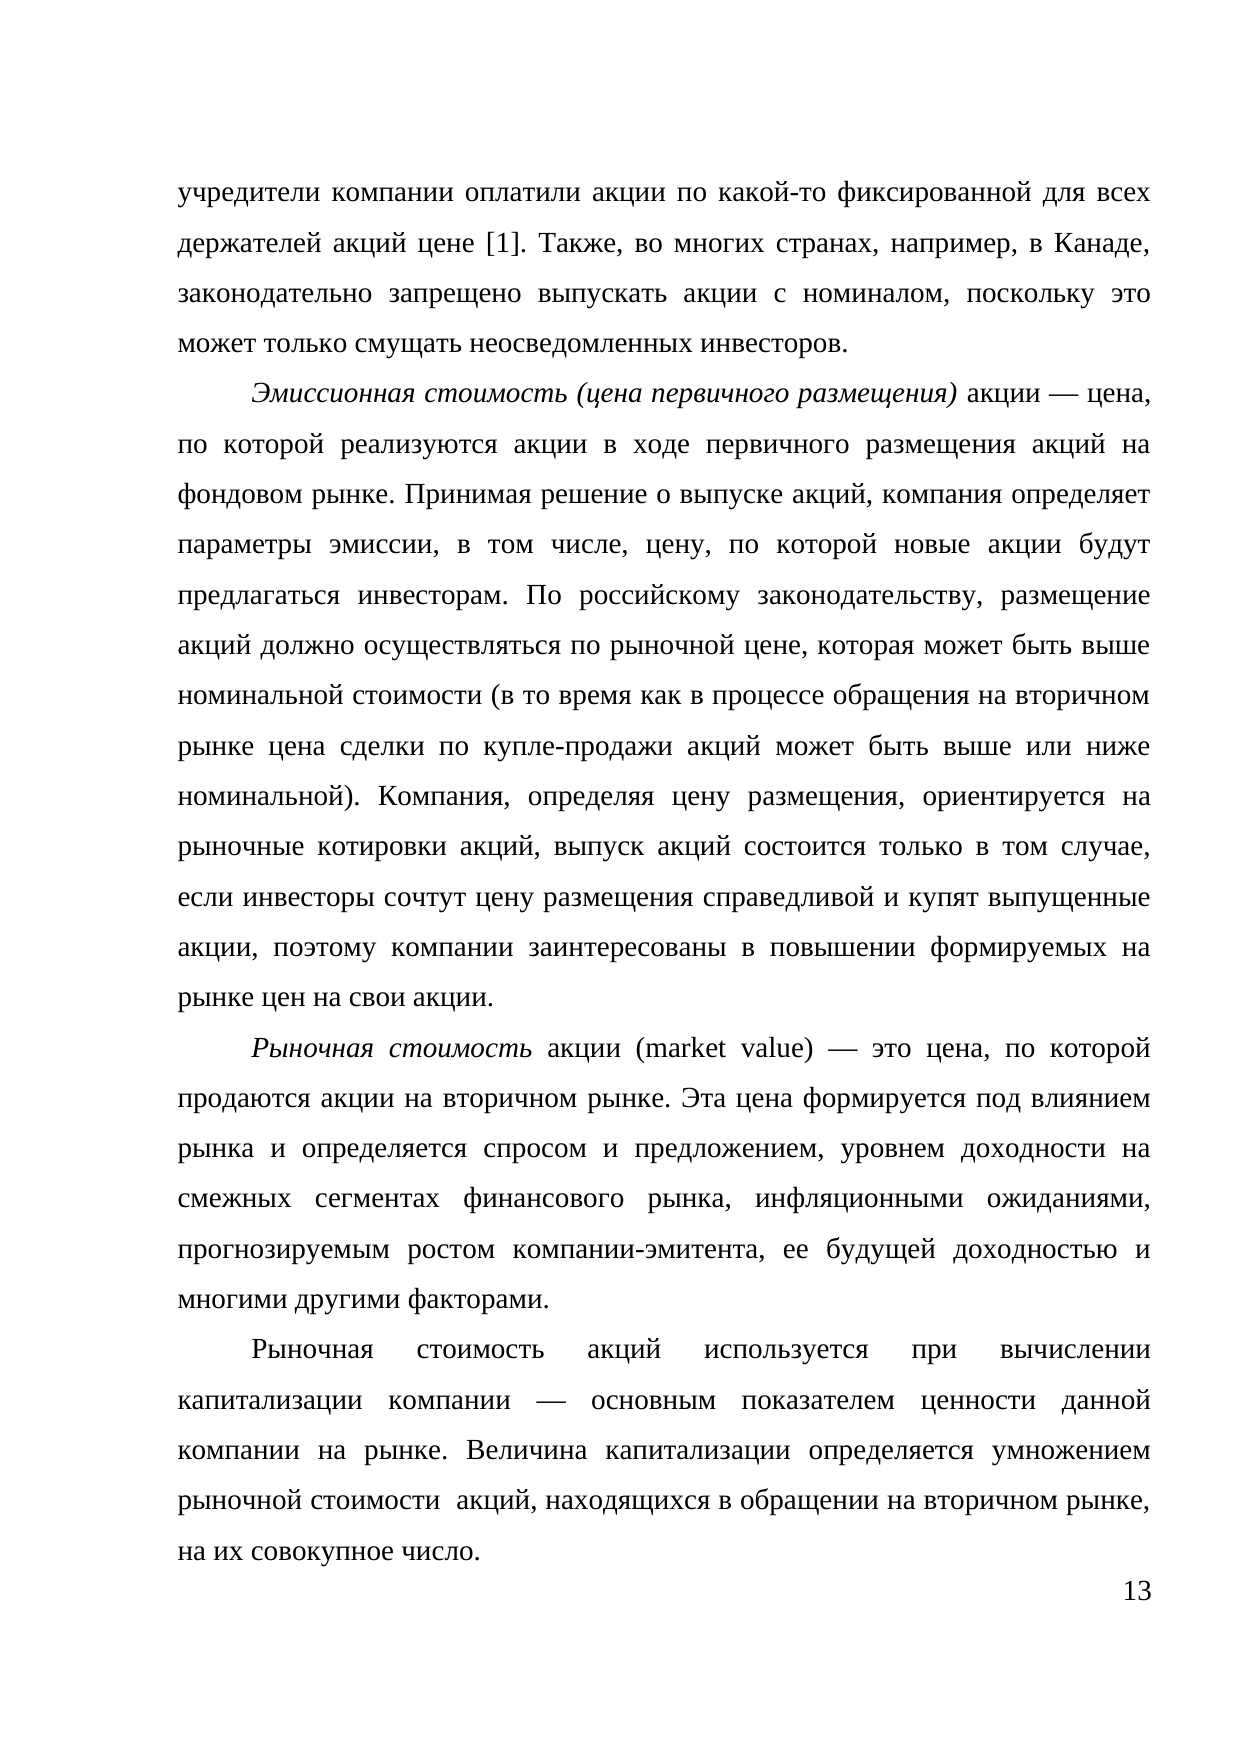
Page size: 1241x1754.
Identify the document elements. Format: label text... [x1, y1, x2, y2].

text Эмиссионная стоимость (цена первичного размещения) акции — цена, по которой реализуются акции в ходе первичного размещения акций на фондовом рынке. Принимая решение о выпуске акций, компания определяет параметры эмиссии, в том числе, цену, по которой новые акции будут предлагаться инвесторам. По российскому законодательству, размещение акций должно осуществляться по рыночной цене, которая может быть выше номинальной стоимости (в то время как в процессе обращения на вторичном рынке цена сделки по купле-продажи акций может быть выше или ниже номинальной). Компания, определяя цену размещения, ориентируется на рыночные котировки акций, выпуск акций состоится только в том случае, если инвесторы сочтут цену размещения справедливой и купят выпущенные акции, поэтому компании заинтересованы в повышении формируемых на рынке цен на свои акции. [177, 376, 1152, 1013]
text Рыночная стоимость акций используется при вычислении капитализации компании — основным показателем ценности данной компании на рынке. Величина капитализации определяется умножением рыночной стоимости акций, находящихся в обращении на вторичном рынке, на их совокупное число. [177, 1332, 1152, 1566]
text учредители компании оплатили акции по какой-то фиксированной для всех держателей акций цене [1]. Также, во многих странах, например, в Канаде, законодательно запрещено выпускать акции с номиналом, поскольку это может только смущать неосведомленных инвесторов. [177, 174, 1152, 359]
text Рыночная стоимость акции (market value) — это цена, по которой продаются акции на вторичном рынке. Эта цена формируется под влиянием рынка и определяется спросом и предложением, уровнем доходности на смежных сегментах финансового рынка, инфляционными ожиданиями, прогнозируемым ростом компании-эмитента, ее будущей доходностью и многими другими факторами. [177, 1030, 1152, 1315]
